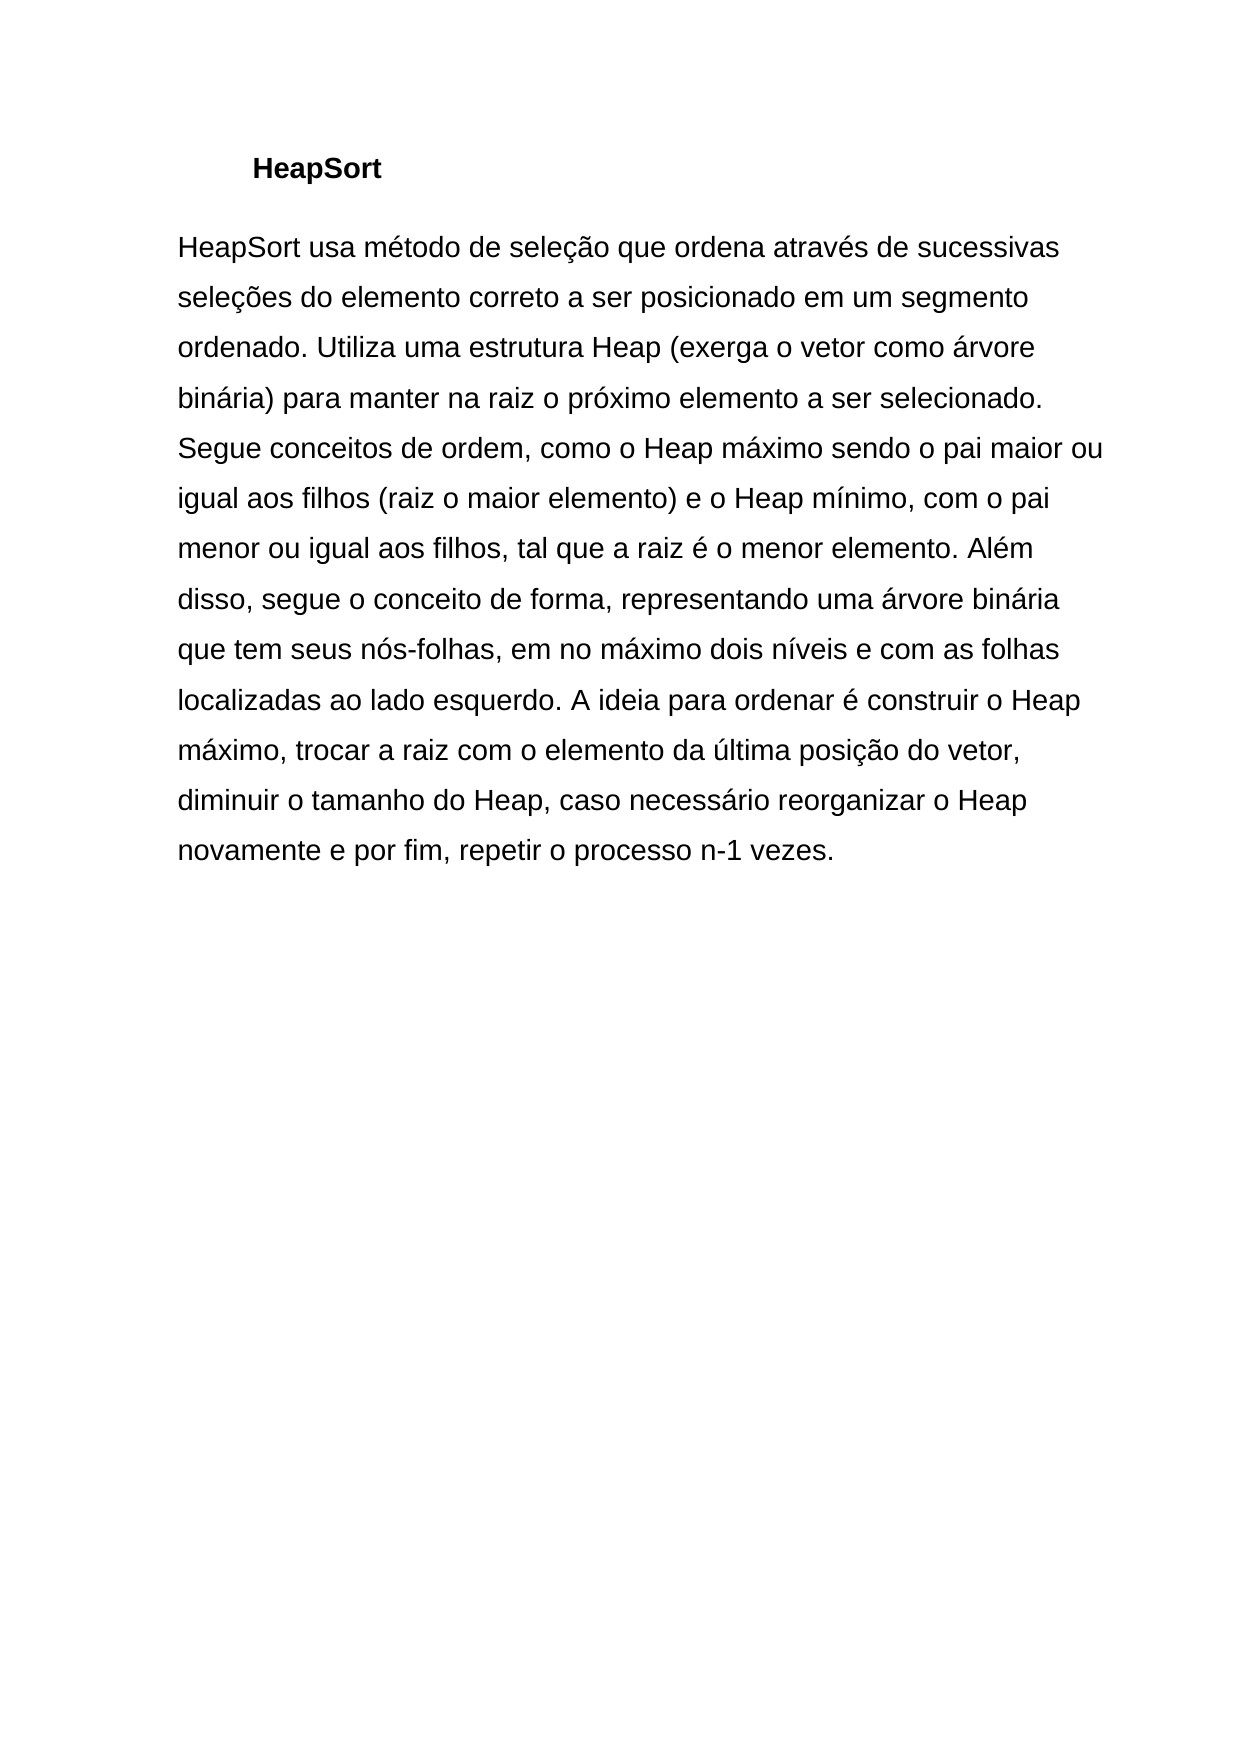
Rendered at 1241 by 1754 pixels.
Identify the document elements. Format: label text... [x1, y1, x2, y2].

text HeapSort [177, 148, 1114, 186]
text HeapSort usa método de seleção que ordena através de sucessivas seleções do elemento correto a ser posicionado em um segmento ordenado. Utiliza uma estrutura Heap (exerga o vetor como árvore binária) para manter na raiz o próximo elemento a ser selecionado. Segue conceitos de ordem, como o Heap máximo sendo o pai maior ou igual aos filhos (raiz o maior elemento) e o Heap mínimo, com o pai menor ou igual aos filhos, tal que a raiz é o menor elemento. Além disso, segue o conceito de forma, representando uma árvore binária que tem seus nós-folhas, em no máximo dois níveis e com as folhas localizadas ao lado esquerdo. A ideia para ordenar é construir o Heap máximo, trocar a raiz com o elemento da última posição do vetor, diminuir o tamanho do Heap, caso necessário reorganizar o Heap novamente e por fim, repetir o processo n-1 vezes. [177, 230, 1114, 867]
